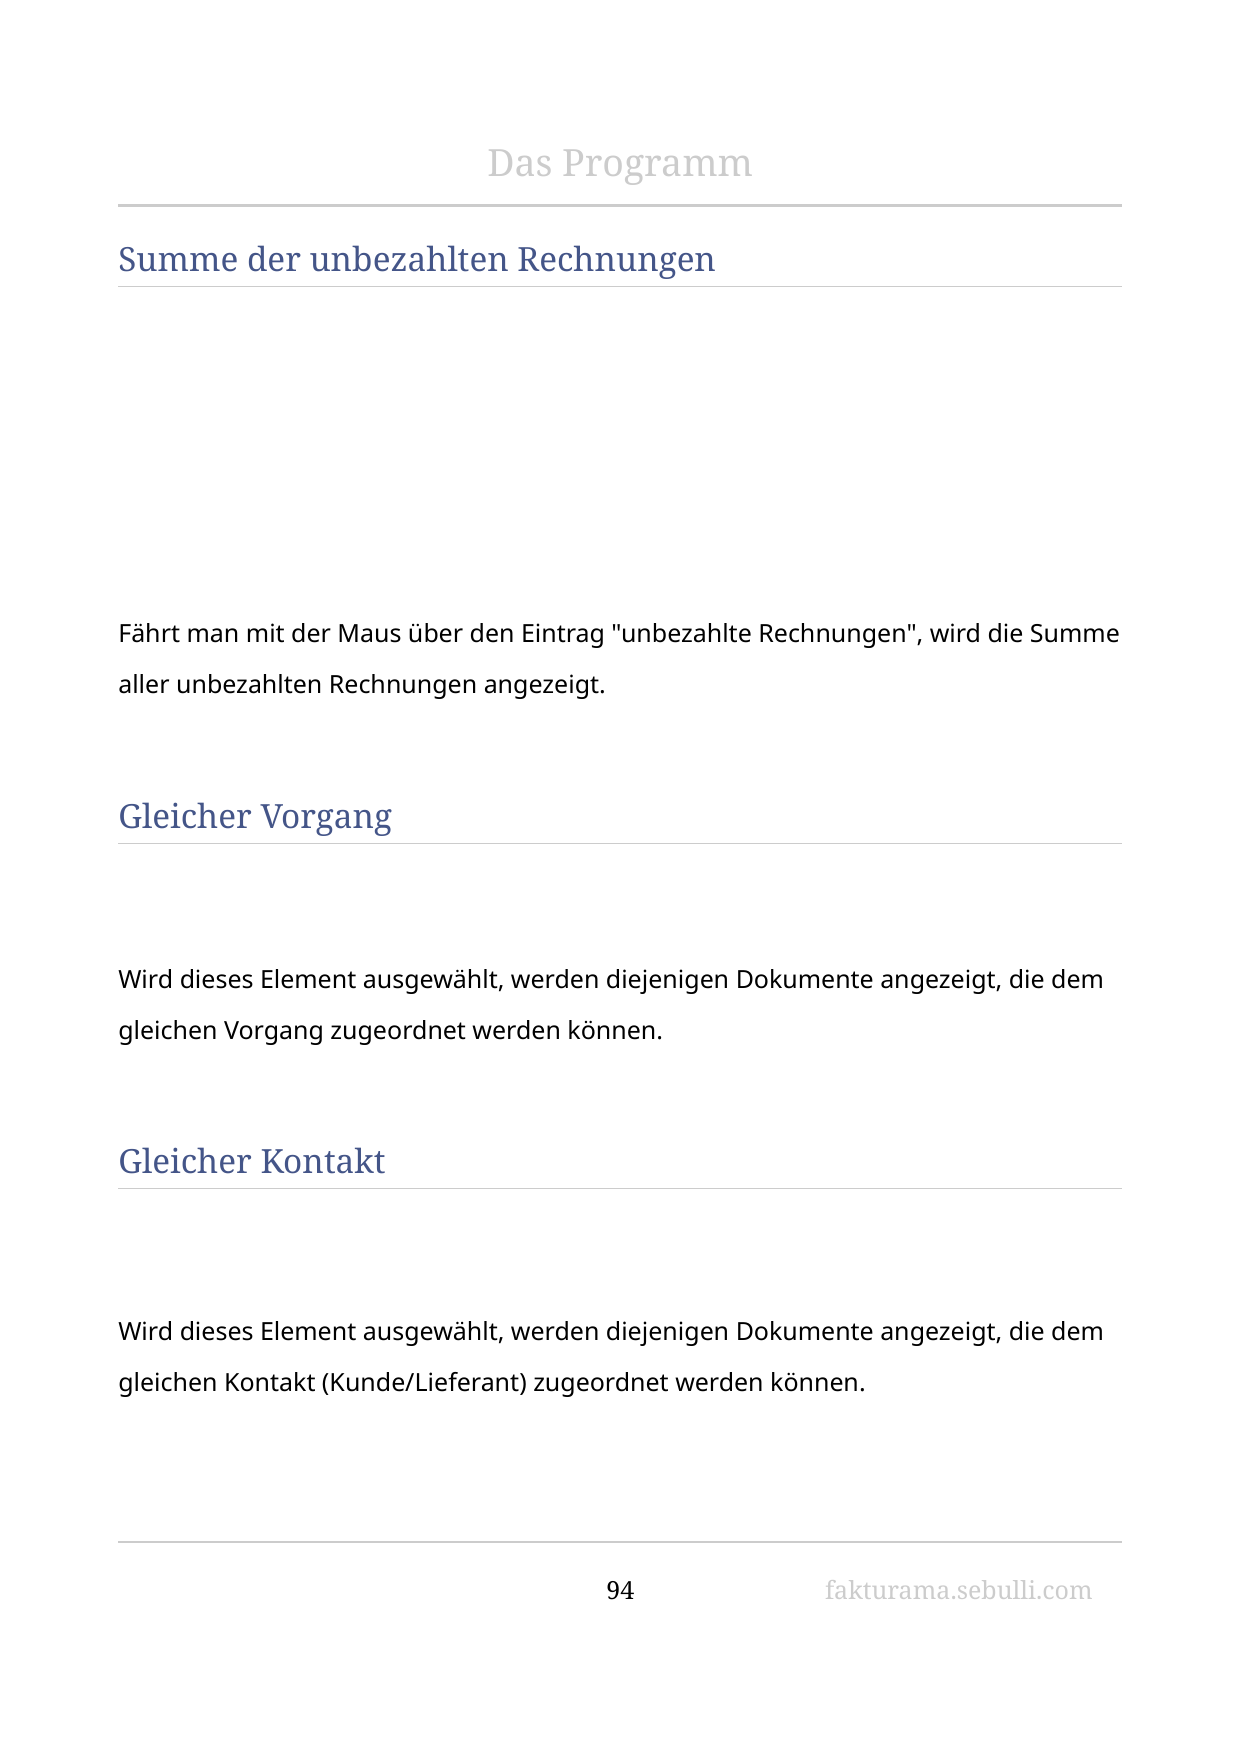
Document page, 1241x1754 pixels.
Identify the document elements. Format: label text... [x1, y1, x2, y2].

text Fährt man mit der Maus über den Eintrag "unbezahlte Rechnungen", wird die Summe aller unbezahlten Rechnungen angezeigt. [118, 616, 1122, 701]
subtitle Gleicher Kontakt [118, 1138, 1122, 1188]
text Wird dieses Element ausgewählt, werden diejenigen Dokumente angezeigt, die dem gleichen Kontakt (Kunde/Lieferant) zugeordnet werden können. [118, 1314, 1122, 1399]
subtitle Summe der unbezahlten Rechnungen [118, 236, 1122, 286]
text Wird dieses Element ausgewählt, werden diejenigen Dokumente angezeigt, die dem gleichen Vorgang zugeordnet werden können. [118, 961, 1122, 1046]
subtitle Gleicher Vorgang [118, 793, 1122, 843]
